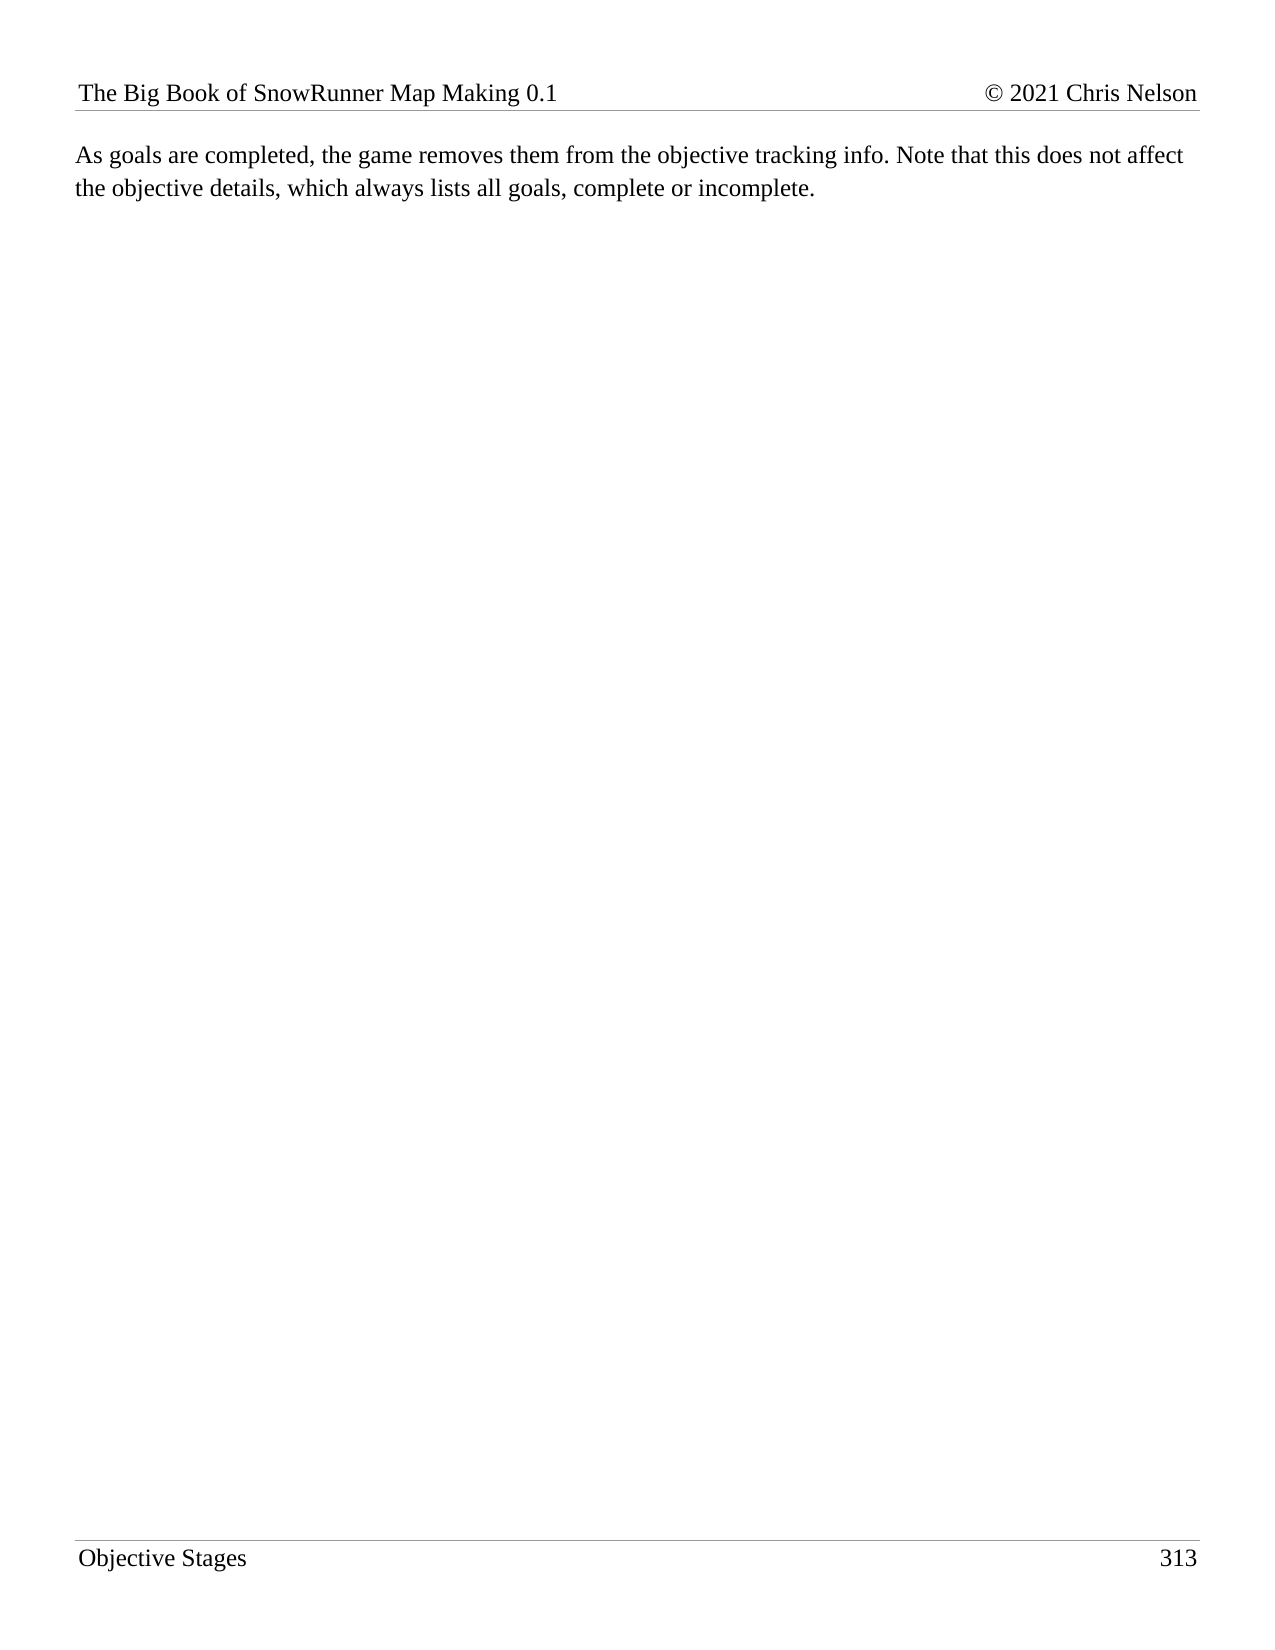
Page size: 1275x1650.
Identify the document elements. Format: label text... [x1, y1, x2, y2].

text As goals are completed, the game removes them from the objective tracking info. Note that this does not affect the objective details, which always lists all goals, complete or incomplete. [75, 140, 1200, 202]
